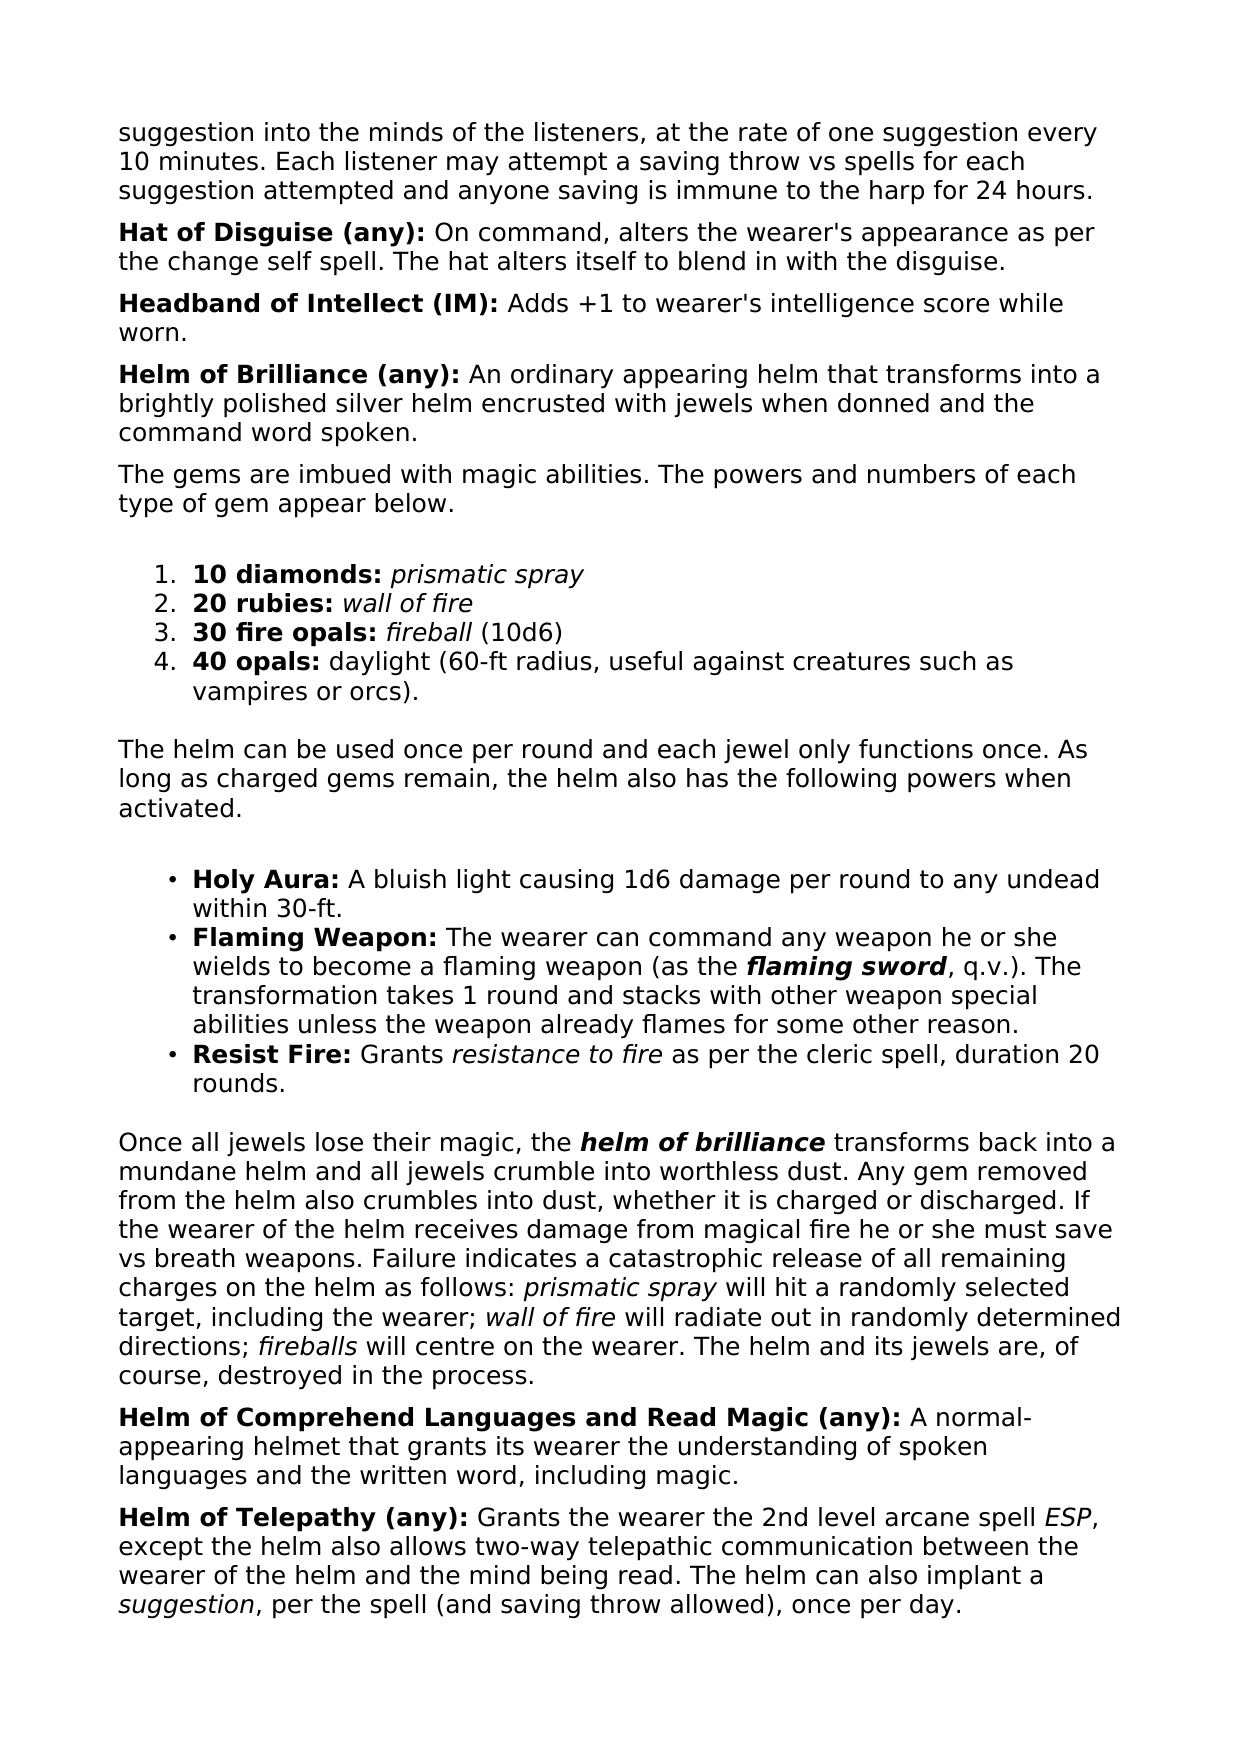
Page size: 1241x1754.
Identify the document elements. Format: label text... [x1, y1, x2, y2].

list Flaming Weapon: The wearer can command any weapon he or she wields to become a flaming weapon (as the flaming sword, q.v.). The transformation takes 1 round and stacks with other weapon special abilities unless the weapon already flames for some other reason. [177, 923, 1122, 1040]
text Helm of Comprehend Languages and Read Magic (any): A normal-appearing helmet that grants its wearer the understanding of spoken languages and the written word, including magic. [118, 1403, 1122, 1490]
list 30 fire opals: fireball (10d6) [177, 618, 1122, 648]
list 10 diamonds: prismatic spray [177, 560, 1122, 589]
list 40 opals: daylight (60-ft radius, useful against creatures such as vampires or orcs). [177, 648, 1122, 706]
list Resist Fire: Grants resistance to fire as per the cleric spell, duration 20 rounds. [177, 1040, 1122, 1098]
text Once all jewels lose their magic, the helm of brilliance transforms back into a mundane helm and all jewels crumble into worthless dust. Any gem removed from the helm also crumbles into dust, whether it is charged or discharged. If the wearer of the helm receives damage from magical fire he or she must save vs breath weapons. Failure indicates a catastrophic release of all remaining charges on the helm as follows: prismatic spray will hit a randomly selected target, including the wearer; wall of fire will radiate out in randomly determined directions; fireballs will centre on the wearer. The helm and its jewels are, of course, destroyed in the process. [118, 1128, 1122, 1390]
text Helm of Brilliance (any): An ordinary appearing helm that transforms into a brightly polished silver helm encrusted with jewels when donned and the command word spoken. [118, 360, 1122, 447]
text Hat of Disguise (any): On command, alters the wearer's appearance as per the change self spell. The hat alters itself to blend in with the disguise. [118, 218, 1122, 276]
text The helm can be used once per round and each jewel only functions once. As long as charged gems remain, the helm also has the following powers when activated. [118, 735, 1122, 823]
text The gems are imbued with magic abilities. The powers and numbers of each type of gem appear below. [118, 460, 1122, 518]
list 20 rubies: wall of fire [177, 589, 1122, 618]
text Headband of Intellect (IM): Adds +1 to wearer's intelligence score while worn. [118, 289, 1122, 347]
text suggestion into the minds of the listeners, at the rate of one suggestion every 10 minutes. Each listener may attempt a saving throw vs spells for each suggestion attempted and anyone saving is immune to the harp for 24 hours. [118, 118, 1122, 206]
list Holy Aura: A bluish light causing 1d6 damage per round to any undead within 30-ft. [177, 865, 1122, 923]
text Helm of Telepathy (any): Grants the wearer the 2nd level arcane spell ESP, except the helm also allows two-way telepathic communication between the wearer of the helm and the mind being read. The helm can also implant a suggestion, per the spell (and saving throw allowed), once per day. [118, 1503, 1122, 1619]
